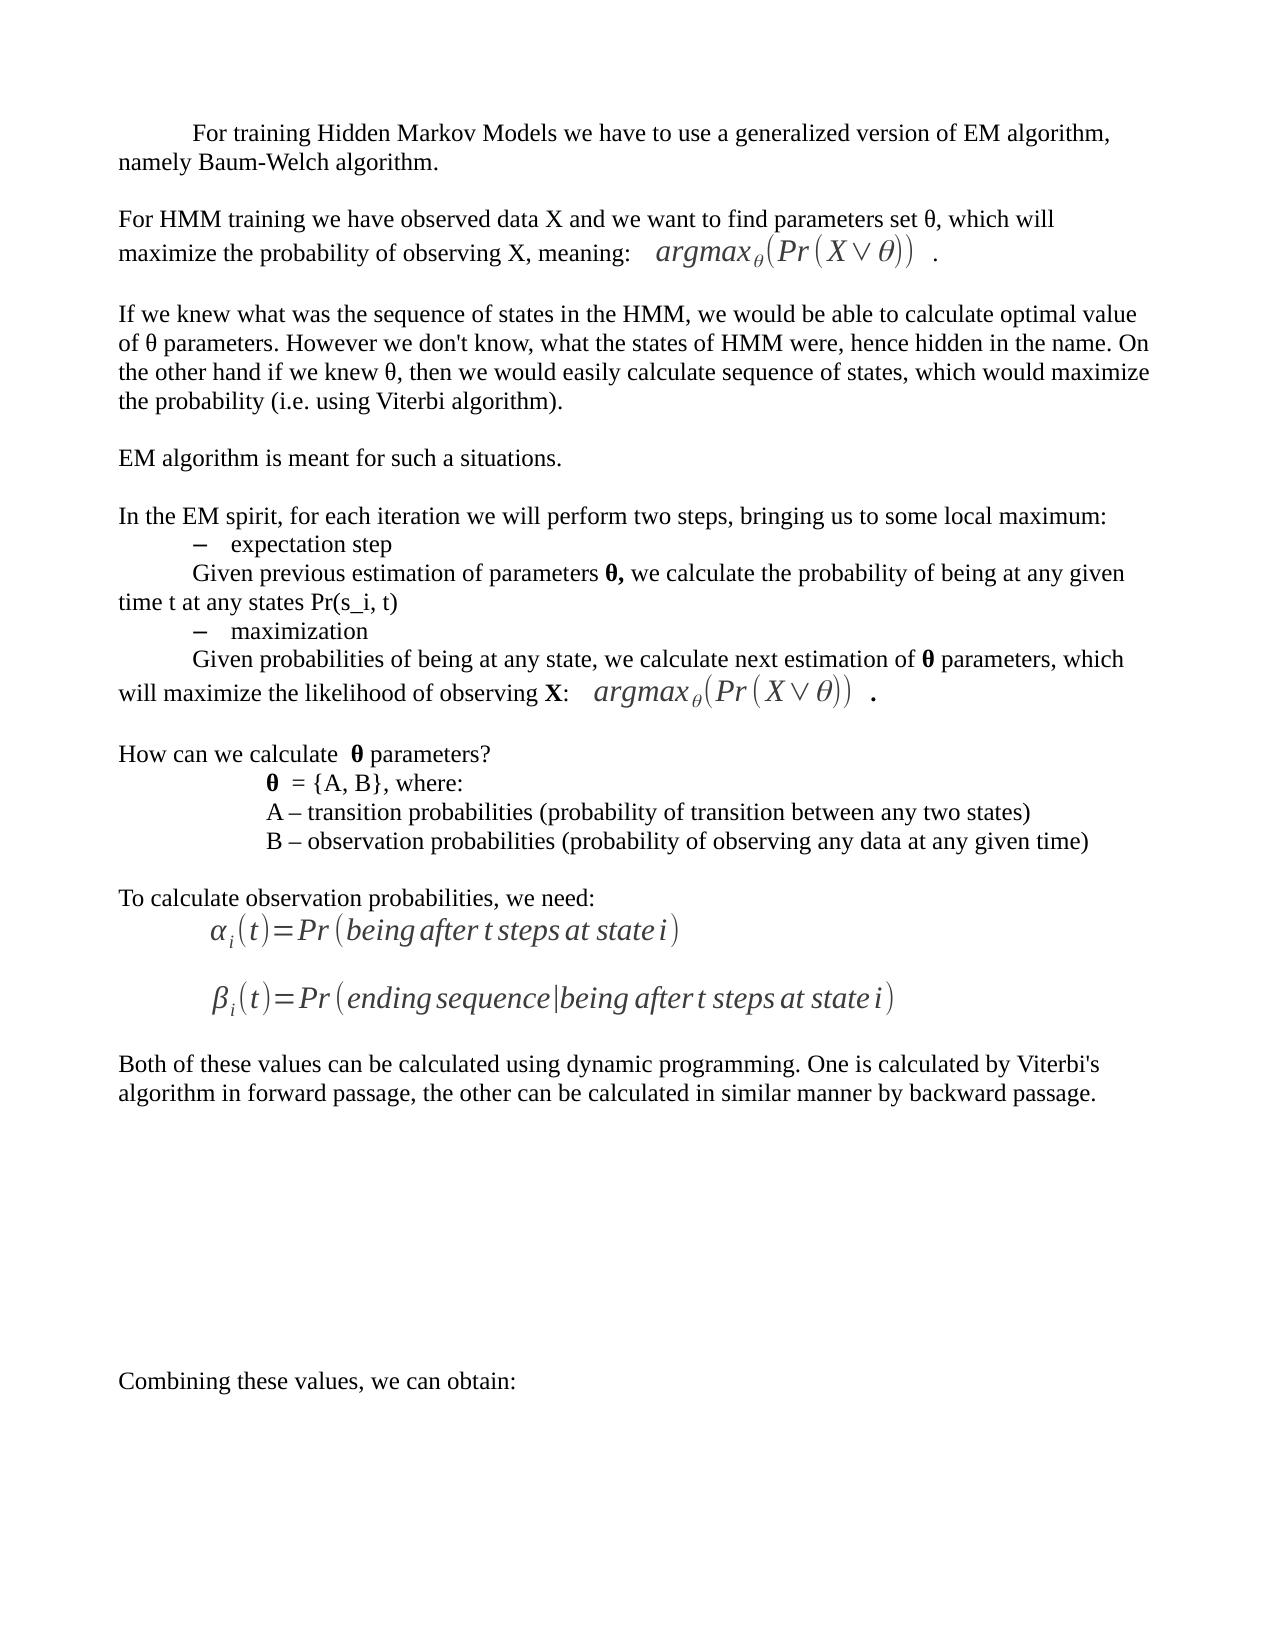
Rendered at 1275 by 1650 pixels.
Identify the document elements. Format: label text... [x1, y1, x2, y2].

text Both of these values can be calculated using dynamic programming. One is calculated by Viterbi's algorithm in forward passage, the other can be calculated in similar manner by backward passage. [118, 1049, 1157, 1107]
text B – observation probabilities (probability of observing any data at any given time) [118, 826, 1157, 854]
text A – transition probabilities (probability of transition between any two states) [118, 797, 1157, 826]
text How can we calculate θ parameters? [118, 739, 1157, 768]
text Given previous estimation of parameters θ, we calculate the probability of being at any given time t at any states Pr(s_i, t) [118, 558, 1157, 616]
text Combining these values, we can obtain: [118, 1366, 1157, 1394]
text In the EM spirit, for each iteration we will perform two steps, bringing us to some local maximum: [118, 501, 1157, 529]
text EM algorithm is meant for such a situations. [118, 443, 1157, 472]
text To calculate observation probabilities, we need: [118, 883, 1157, 912]
list maximization [193, 616, 1157, 644]
text θ = {A, B}, where: [118, 768, 1157, 797]
text Given probabilities of being at any state, we calculate next estimation of θ parameters, which will maximize the likelihood of observing X: . [118, 644, 1157, 711]
list expectation step [193, 529, 1157, 558]
text If we knew what was the sequence of states in the HMM, we would be able to calculate optimal value of θ parameters. However we don't know, what the states of HMM were, hence hidden in the name. On the other hand if we knew θ, then we would easily calculate sequence of states, which would maximize the probability (i.e. using Viterbi algorithm). [118, 299, 1157, 414]
text For HMM training we have observed data X and we want to find parameters set θ, which will maximize the probability of observing X, meaning: . [118, 204, 1157, 271]
text For training Hidden Markov Models we have to use a generalized version of EM algorithm, namely Baum-Welch algorithm. [118, 118, 1157, 176]
